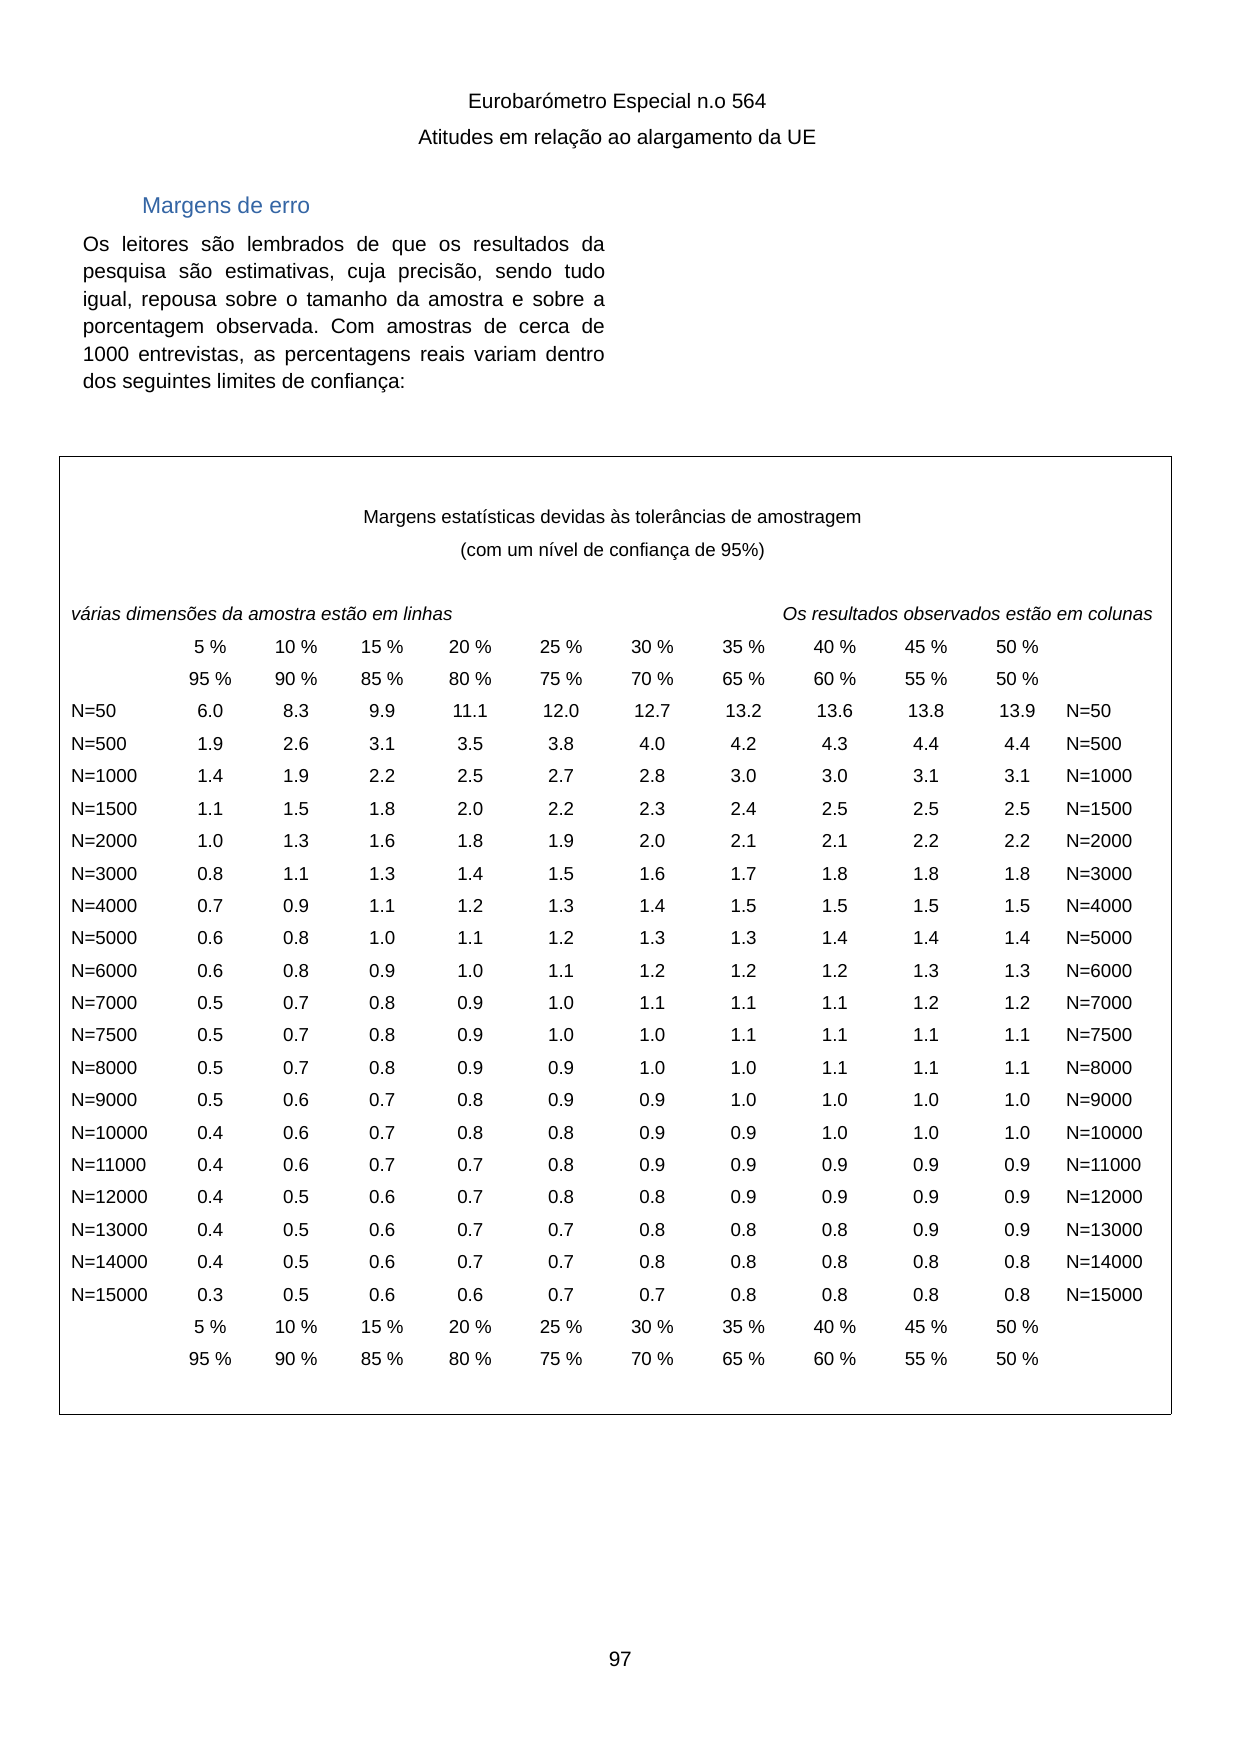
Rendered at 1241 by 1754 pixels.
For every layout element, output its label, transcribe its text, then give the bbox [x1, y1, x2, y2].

table_cell 90 % [253, 1343, 339, 1375]
table_cell 80 % [425, 1343, 515, 1375]
table_cell 50 % [972, 663, 1063, 695]
table_cell 65 % [698, 663, 789, 695]
table_cell 40 % [789, 1310, 880, 1343]
table_cell 1,5 [515, 857, 607, 889]
table_cell 0,6 [339, 1246, 425, 1278]
table_cell 1,8 [339, 792, 425, 824]
table_cell 0,8 [339, 1019, 425, 1051]
table_cell 5 % [167, 630, 253, 662]
table_cell 0,8 [880, 1246, 972, 1278]
table_cell 0,9 [607, 1149, 698, 1181]
table_cell 35 % [698, 1310, 789, 1343]
table_cell 0,8 [607, 1213, 698, 1246]
table_cell 0,8 [607, 1246, 698, 1278]
table_cell 1,0 [515, 986, 607, 1019]
table_cell [880, 565, 972, 598]
table_cell 1,9 [515, 825, 607, 857]
table_cell 4,0 [607, 727, 698, 760]
table_cell 0,9 [698, 1181, 789, 1213]
table_cell 1,3 [880, 954, 972, 986]
table_cell 90 % [253, 663, 339, 695]
table_cell N=1500 [1063, 792, 1162, 824]
table_cell 0,6 [167, 954, 253, 986]
table_cell 13,8 [880, 695, 972, 727]
table_cell 0,9 [425, 1019, 515, 1051]
table_cell N=1000 [1063, 760, 1162, 792]
table_cell N=5000 [1063, 922, 1162, 954]
table_cell 0,9 [253, 889, 339, 922]
table_cell 0,7 [425, 1149, 515, 1181]
table_cell 1,4 [789, 922, 880, 954]
table_cell 10 % [253, 1310, 339, 1343]
table_cell 1,2 [789, 954, 880, 986]
table_cell 1,0 [167, 825, 253, 857]
table_cell 25 % [515, 630, 607, 662]
table_cell 0,4 [167, 1149, 253, 1181]
table_cell 15 % [339, 630, 425, 662]
table_cell 0,8 [789, 1246, 880, 1278]
table_cell 1,3 [515, 889, 607, 922]
table_cell 13,2 [698, 695, 789, 727]
table_cell 6,0 [167, 695, 253, 727]
table_cell [698, 565, 789, 598]
table_cell 12,0 [515, 695, 607, 727]
table_cell 1,0 [698, 1051, 789, 1084]
table_cell 0,8 [339, 986, 425, 1019]
table_cell 0,7 [339, 1084, 425, 1116]
table_cell 1,2 [698, 954, 789, 986]
table_cell N=3000 [68, 857, 167, 889]
table_cell [167, 565, 253, 598]
table_cell 1,8 [789, 857, 880, 889]
table_cell N=14000 [1063, 1246, 1162, 1278]
table_cell 1,1 [253, 857, 339, 889]
table_cell 1,1 [880, 1019, 972, 1051]
table_cell 0,8 [425, 1116, 515, 1148]
table_cell 1,5 [972, 889, 1063, 922]
table_cell N=12000 [1063, 1181, 1162, 1213]
table_cell 1,1 [789, 1051, 880, 1084]
table_cell [68, 533, 167, 565]
table_cell 0,5 [253, 1246, 339, 1278]
table_cell 0,3 [167, 1278, 253, 1310]
table_cell 1,3 [972, 954, 1063, 986]
table_cell 1,0 [607, 1051, 698, 1084]
table_cell 2,5 [972, 792, 1063, 824]
table_cell 12,7 [607, 695, 698, 727]
table_cell 95 % [167, 663, 253, 695]
table_cell 50 % [972, 630, 1063, 662]
table_cell 1,5 [880, 889, 972, 922]
table_header [1063, 501, 1162, 533]
table_cell 0,8 [425, 1084, 515, 1116]
text Os leitores são lembrados de que os resultados da pesquisa são estimativas, cuja precisão, sendo tudo igual, repousa sobre o tamanho da amostra e sobre a porcentagem observada. Com amostras de cerca de 1000 entrevistas, as percentagens reais variam dentro dos seguintes limites de confiança: [83, 231, 605, 393]
table_cell 1,0 [972, 1116, 1063, 1148]
table_cell 0,4 [167, 1213, 253, 1246]
table_cell 0,5 [253, 1278, 339, 1310]
table_cell 0,7 [253, 1019, 339, 1051]
table_cell 0,8 [339, 1051, 425, 1084]
table_cell N=8000 [1063, 1051, 1162, 1084]
table_cell 25 % [515, 1310, 607, 1343]
table_cell [68, 630, 167, 662]
table_cell 1,9 [253, 760, 339, 792]
table_cell [68, 1310, 167, 1343]
table_cell [515, 565, 607, 598]
table_cell 0,7 [167, 889, 253, 922]
table_cell 0,6 [339, 1278, 425, 1310]
table_cell 0,8 [698, 1278, 789, 1310]
table_cell 0,8 [789, 1278, 880, 1310]
table_cell 0,7 [607, 1278, 698, 1310]
table_cell 0,9 [698, 1149, 789, 1181]
table_cell 30 % [607, 630, 698, 662]
table_cell 20 % [425, 1310, 515, 1343]
table_cell 0,6 [253, 1084, 339, 1116]
table_cell 4,4 [972, 727, 1063, 760]
table_cell 45 % [880, 630, 972, 662]
table_cell 1,8 [972, 857, 1063, 889]
table_cell 85 % [339, 663, 425, 695]
table_cell 0,7 [253, 986, 339, 1019]
table_cell 13,6 [789, 695, 880, 727]
table_cell 1,1 [789, 1019, 880, 1051]
table_cell 1,1 [972, 1051, 1063, 1084]
table_cell 2,3 [607, 792, 698, 824]
table_cell 0,9 [789, 1149, 880, 1181]
table_cell 45 % [880, 1310, 972, 1343]
table_cell 0,6 [167, 922, 253, 954]
table_cell 1,0 [789, 1116, 880, 1148]
table_cell 0,9 [698, 1116, 789, 1148]
table_cell 1,7 [698, 857, 789, 889]
table_cell N=10000 [1063, 1116, 1162, 1148]
table_cell 1,0 [880, 1116, 972, 1148]
table_cell N=1500 [68, 792, 167, 824]
table_cell 0,4 [167, 1246, 253, 1278]
table_cell 55 % [880, 663, 972, 695]
table_cell várias dimensões da amostra estão em linhas [68, 598, 515, 630]
table_cell N=500 [68, 727, 167, 760]
table_cell 1,0 [789, 1084, 880, 1116]
table_cell 0,7 [339, 1116, 425, 1148]
table_cell 0,7 [425, 1213, 515, 1246]
table_cell 0,9 [880, 1213, 972, 1246]
table_cell 13,9 [972, 695, 1063, 727]
table_cell [607, 565, 698, 598]
table_cell N=15000 [1063, 1278, 1162, 1310]
table_cell N=7500 [68, 1019, 167, 1051]
table_cell 0,9 [339, 954, 425, 986]
table_cell 0,6 [339, 1213, 425, 1246]
table_cell 2,2 [972, 825, 1063, 857]
table_cell 2,5 [880, 792, 972, 824]
table_cell 0,6 [425, 1278, 515, 1310]
table_cell 1,0 [339, 922, 425, 954]
table_cell 0,5 [253, 1213, 339, 1246]
table_cell 1,4 [880, 922, 972, 954]
table_cell 1,9 [167, 727, 253, 760]
table_cell 0,9 [425, 986, 515, 1019]
table_cell 3,1 [880, 760, 972, 792]
table_cell 1,2 [880, 986, 972, 1019]
table_cell 2,2 [339, 760, 425, 792]
table_cell 2,2 [880, 825, 972, 857]
table_cell 80 % [425, 663, 515, 695]
table_cell 65 % [698, 1343, 789, 1375]
table_cell N=9000 [68, 1084, 167, 1116]
table_cell 0,9 [789, 1181, 880, 1213]
table_cell 15 % [339, 1310, 425, 1343]
table_cell 0,8 [972, 1246, 1063, 1278]
table_cell 1,5 [789, 889, 880, 922]
table_cell 0,5 [253, 1181, 339, 1213]
table_cell 1,4 [167, 760, 253, 792]
table_cell 1,5 [698, 889, 789, 922]
table_cell N=1000 [68, 760, 167, 792]
table_cell 1,2 [972, 986, 1063, 1019]
table_cell N=13000 [1063, 1213, 1162, 1246]
table_cell [1063, 533, 1162, 565]
table_cell 60 % [789, 1343, 880, 1375]
table_cell N=11000 [1063, 1149, 1162, 1181]
table_cell N=14000 [68, 1246, 167, 1278]
table_cell 0,7 [339, 1149, 425, 1181]
table_cell N=9000 [1063, 1084, 1162, 1116]
table_cell 1,0 [425, 954, 515, 986]
table_cell 0,8 [253, 954, 339, 986]
table_cell [515, 598, 607, 630]
table_cell 70 % [607, 663, 698, 695]
table_cell N=4000 [68, 889, 167, 922]
table_cell 4,2 [698, 727, 789, 760]
table_cell N=11000 [68, 1149, 167, 1181]
table_cell 1,1 [515, 954, 607, 986]
table_cell [425, 565, 515, 598]
table_cell [972, 565, 1063, 598]
table_cell [1063, 565, 1162, 598]
table_cell N=50 [68, 695, 167, 727]
table_cell 1,1 [425, 922, 515, 954]
table_cell 0,7 [515, 1278, 607, 1310]
table_cell 1,8 [425, 825, 515, 857]
table_cell N=8000 [68, 1051, 167, 1084]
table_cell 11,1 [425, 695, 515, 727]
table_cell 3,8 [515, 727, 607, 760]
table_cell 2,0 [607, 825, 698, 857]
table_cell 0,7 [515, 1246, 607, 1278]
subtitle Margens de erro [142, 192, 605, 219]
table_cell 95 % [167, 1343, 253, 1375]
table_cell 3,1 [339, 727, 425, 760]
table_cell N=6000 [68, 954, 167, 986]
table_cell 0,7 [425, 1181, 515, 1213]
table_cell 4,3 [789, 727, 880, 760]
table_cell 3,1 [972, 760, 1063, 792]
table_cell 1,1 [167, 792, 253, 824]
table_cell 85 % [339, 1343, 425, 1375]
table_cell 1,4 [425, 857, 515, 889]
table_cell 60 % [789, 663, 880, 695]
table_cell N=7000 [68, 986, 167, 1019]
table_cell 1,3 [698, 922, 789, 954]
table_cell 0,5 [167, 986, 253, 1019]
table_cell 2,1 [789, 825, 880, 857]
table_cell 1,1 [789, 986, 880, 1019]
table_cell 1,0 [880, 1084, 972, 1116]
table_cell 3,5 [425, 727, 515, 760]
table_cell 1,1 [880, 1051, 972, 1084]
table_cell 9,9 [339, 695, 425, 727]
table_cell 1,0 [972, 1084, 1063, 1116]
table_cell 50 % [972, 1343, 1063, 1375]
table_cell 0,8 [880, 1278, 972, 1310]
table_cell [1063, 1310, 1162, 1343]
table_cell [68, 663, 167, 695]
table_cell 70 % [607, 1343, 698, 1375]
table_cell 4,4 [880, 727, 972, 760]
table_cell 3,0 [789, 760, 880, 792]
table_cell 0,7 [425, 1246, 515, 1278]
table_cell 0,9 [880, 1181, 972, 1213]
table_cell 0,8 [698, 1213, 789, 1246]
table_cell [1063, 1343, 1162, 1375]
table_cell 0,5 [167, 1051, 253, 1084]
table_cell 0,9 [515, 1051, 607, 1084]
table_cell 2,1 [698, 825, 789, 857]
table_cell 0,9 [880, 1149, 972, 1181]
table_cell 0,9 [425, 1051, 515, 1084]
table_cell [68, 565, 167, 598]
table_header [68, 501, 167, 533]
table_cell [68, 1343, 167, 1375]
table_cell 1,0 [698, 1084, 789, 1116]
table_cell 0,9 [515, 1084, 607, 1116]
table_cell Os resultados observados estão em colunas [607, 598, 1162, 630]
table_cell 8,3 [253, 695, 339, 727]
table_cell 2,5 [789, 792, 880, 824]
table_cell [1063, 630, 1162, 662]
table_cell N=4000 [1063, 889, 1162, 922]
table_cell 1,8 [880, 857, 972, 889]
table_cell 1,3 [607, 922, 698, 954]
table_cell N=13000 [68, 1213, 167, 1246]
table_cell 0,8 [515, 1149, 607, 1181]
table_cell 2,7 [515, 760, 607, 792]
table_cell 0,5 [167, 1019, 253, 1051]
table_cell 2,8 [607, 760, 698, 792]
table_cell 1,3 [253, 825, 339, 857]
table_cell 0,8 [972, 1278, 1063, 1310]
table_cell 0,8 [698, 1246, 789, 1278]
table_cell [789, 565, 880, 598]
table_cell 0,6 [339, 1181, 425, 1213]
table_cell 0,7 [515, 1213, 607, 1246]
table_cell 75 % [515, 663, 607, 695]
table_cell 50 % [972, 1310, 1063, 1343]
table_cell 2,0 [425, 792, 515, 824]
table_cell 2,6 [253, 727, 339, 760]
table_cell (com um nível de confiança de 95%) [167, 533, 1063, 565]
table_cell [339, 565, 425, 598]
table_cell [1063, 663, 1162, 695]
table_cell 0,9 [972, 1149, 1063, 1181]
table_cell 0,6 [253, 1149, 339, 1181]
table_cell 1,1 [698, 986, 789, 1019]
table_cell 0,9 [972, 1213, 1063, 1246]
table_cell 0,9 [607, 1084, 698, 1116]
table_cell 1,3 [339, 857, 425, 889]
table_cell 3,0 [698, 760, 789, 792]
table_cell 1,6 [339, 825, 425, 857]
table_cell N=7000 [1063, 986, 1162, 1019]
table_cell 0,8 [253, 922, 339, 954]
table_cell N=15000 [68, 1278, 167, 1310]
table_cell 20 % [425, 630, 515, 662]
table_cell 0,8 [515, 1181, 607, 1213]
table_cell 2,4 [698, 792, 789, 824]
table_cell 35 % [698, 630, 789, 662]
table_cell 0,8 [789, 1213, 880, 1246]
table_cell N=12000 [68, 1181, 167, 1213]
table_cell 1,1 [339, 889, 425, 922]
table_cell 5 % [167, 1310, 253, 1343]
table_cell 1,1 [607, 986, 698, 1019]
table_cell 1,4 [607, 889, 698, 922]
table_cell 75 % [515, 1343, 607, 1375]
table_cell N=6000 [1063, 954, 1162, 986]
table_cell 2,5 [425, 760, 515, 792]
table_cell 0,8 [515, 1116, 607, 1148]
table_cell 55 % [880, 1343, 972, 1375]
table_cell N=500 [1063, 727, 1162, 760]
table_cell 2,2 [515, 792, 607, 824]
table_cell N=2000 [68, 825, 167, 857]
table_cell N=50 [1063, 695, 1162, 727]
table_header Margens estatísticas devidas às tolerâncias de amostragem [167, 501, 1063, 533]
table_cell 1,0 [515, 1019, 607, 1051]
table_cell 30 % [607, 1310, 698, 1343]
table_cell 0,9 [972, 1181, 1063, 1213]
table_cell 0,9 [607, 1116, 698, 1148]
table_cell 0,8 [167, 857, 253, 889]
table_cell 1,0 [607, 1019, 698, 1051]
table_cell 10 % [253, 630, 339, 662]
table_cell N=5000 [68, 922, 167, 954]
table_cell 1,4 [972, 922, 1063, 954]
table_cell 0,4 [167, 1181, 253, 1213]
table_cell 0,7 [253, 1051, 339, 1084]
table_cell 1,1 [698, 1019, 789, 1051]
table_cell N=10000 [68, 1116, 167, 1148]
table_cell 0,4 [167, 1116, 253, 1148]
table_cell [253, 565, 339, 598]
table_cell 1,6 [607, 857, 698, 889]
table_cell 0,5 [167, 1084, 253, 1116]
table_cell N=3000 [1063, 857, 1162, 889]
table_cell 1,2 [425, 889, 515, 922]
table_cell 1,1 [972, 1019, 1063, 1051]
table_cell N=2000 [1063, 825, 1162, 857]
table_cell 1,5 [253, 792, 339, 824]
table_cell N=7500 [1063, 1019, 1162, 1051]
table_cell 1,2 [607, 954, 698, 986]
table_cell 0,8 [607, 1181, 698, 1213]
table_cell 0,6 [253, 1116, 339, 1148]
table_cell 1,2 [515, 922, 607, 954]
table_cell 40 % [789, 630, 880, 662]
